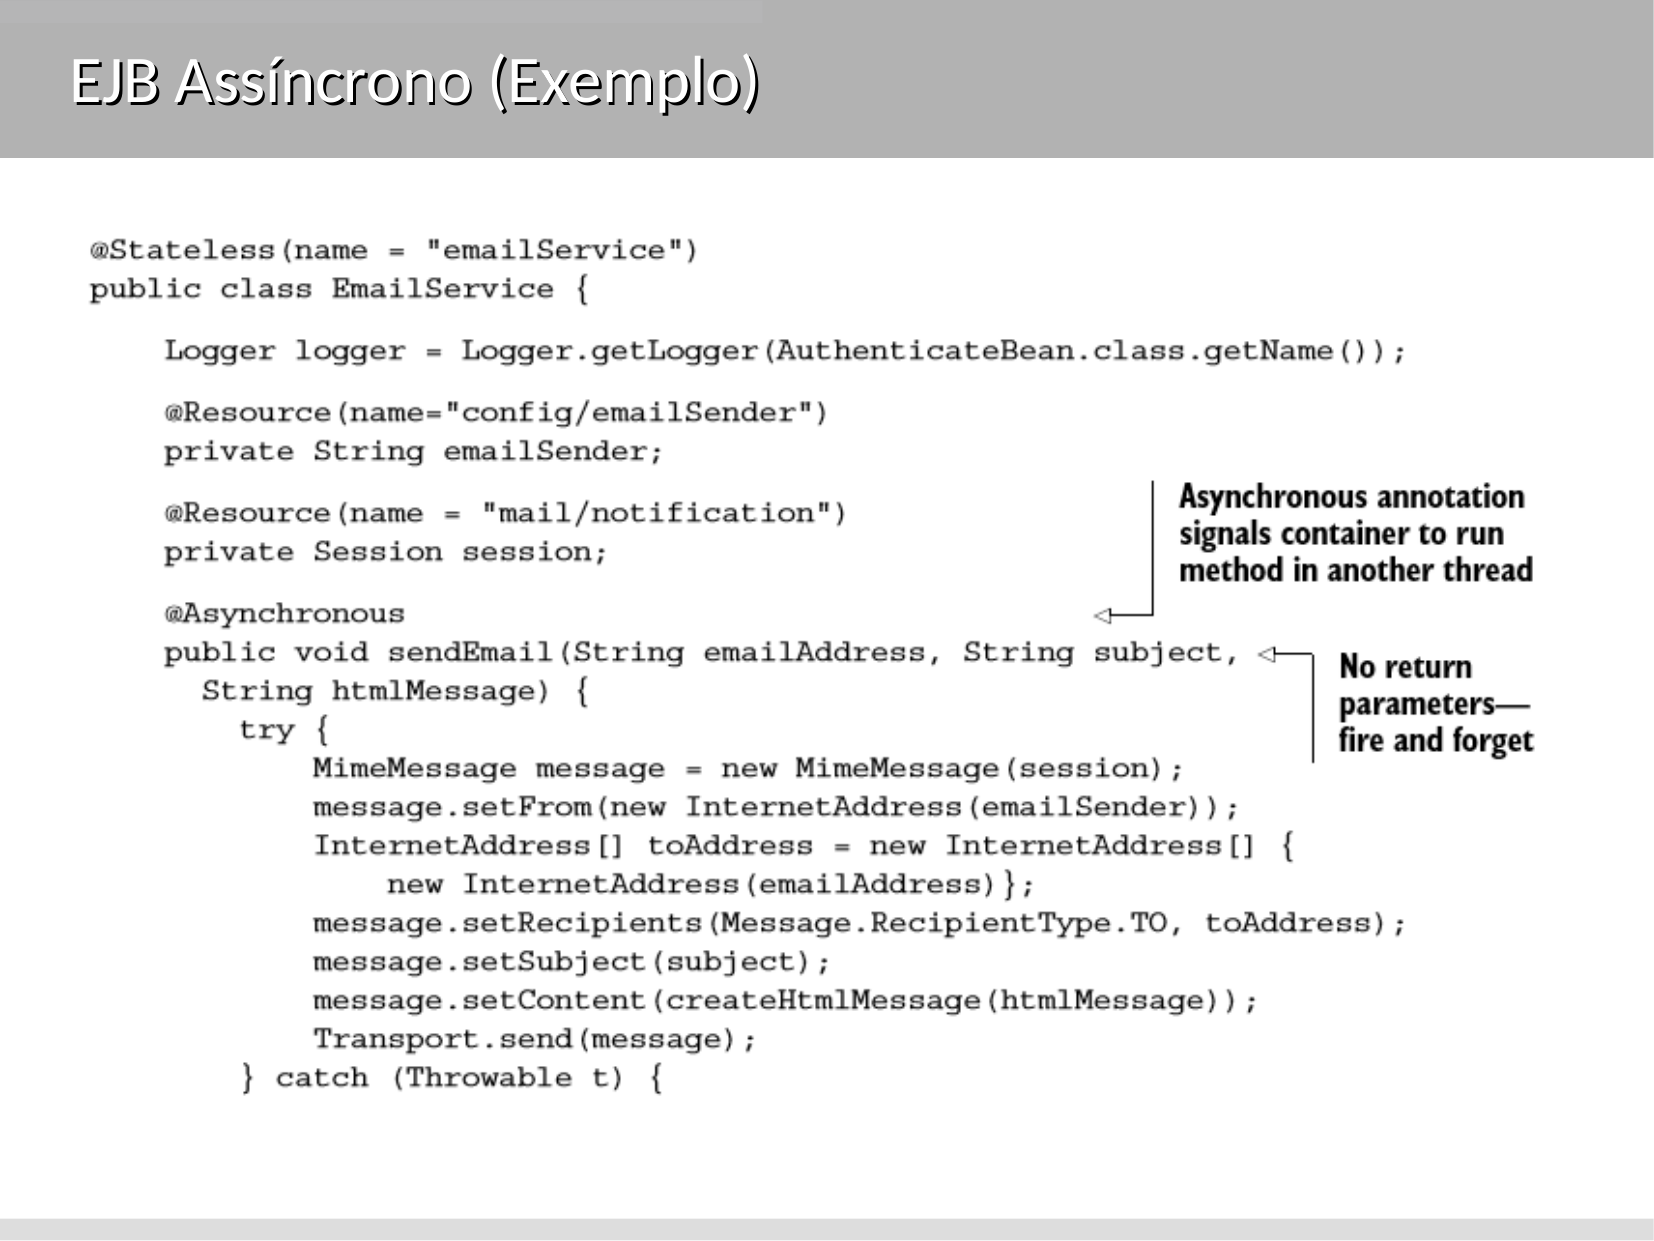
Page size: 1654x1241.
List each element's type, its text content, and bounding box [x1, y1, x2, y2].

picture [70, 224, 1560, 1126]
title EJB Assíncrono (Exemplo) [70, 11, 1536, 160]
